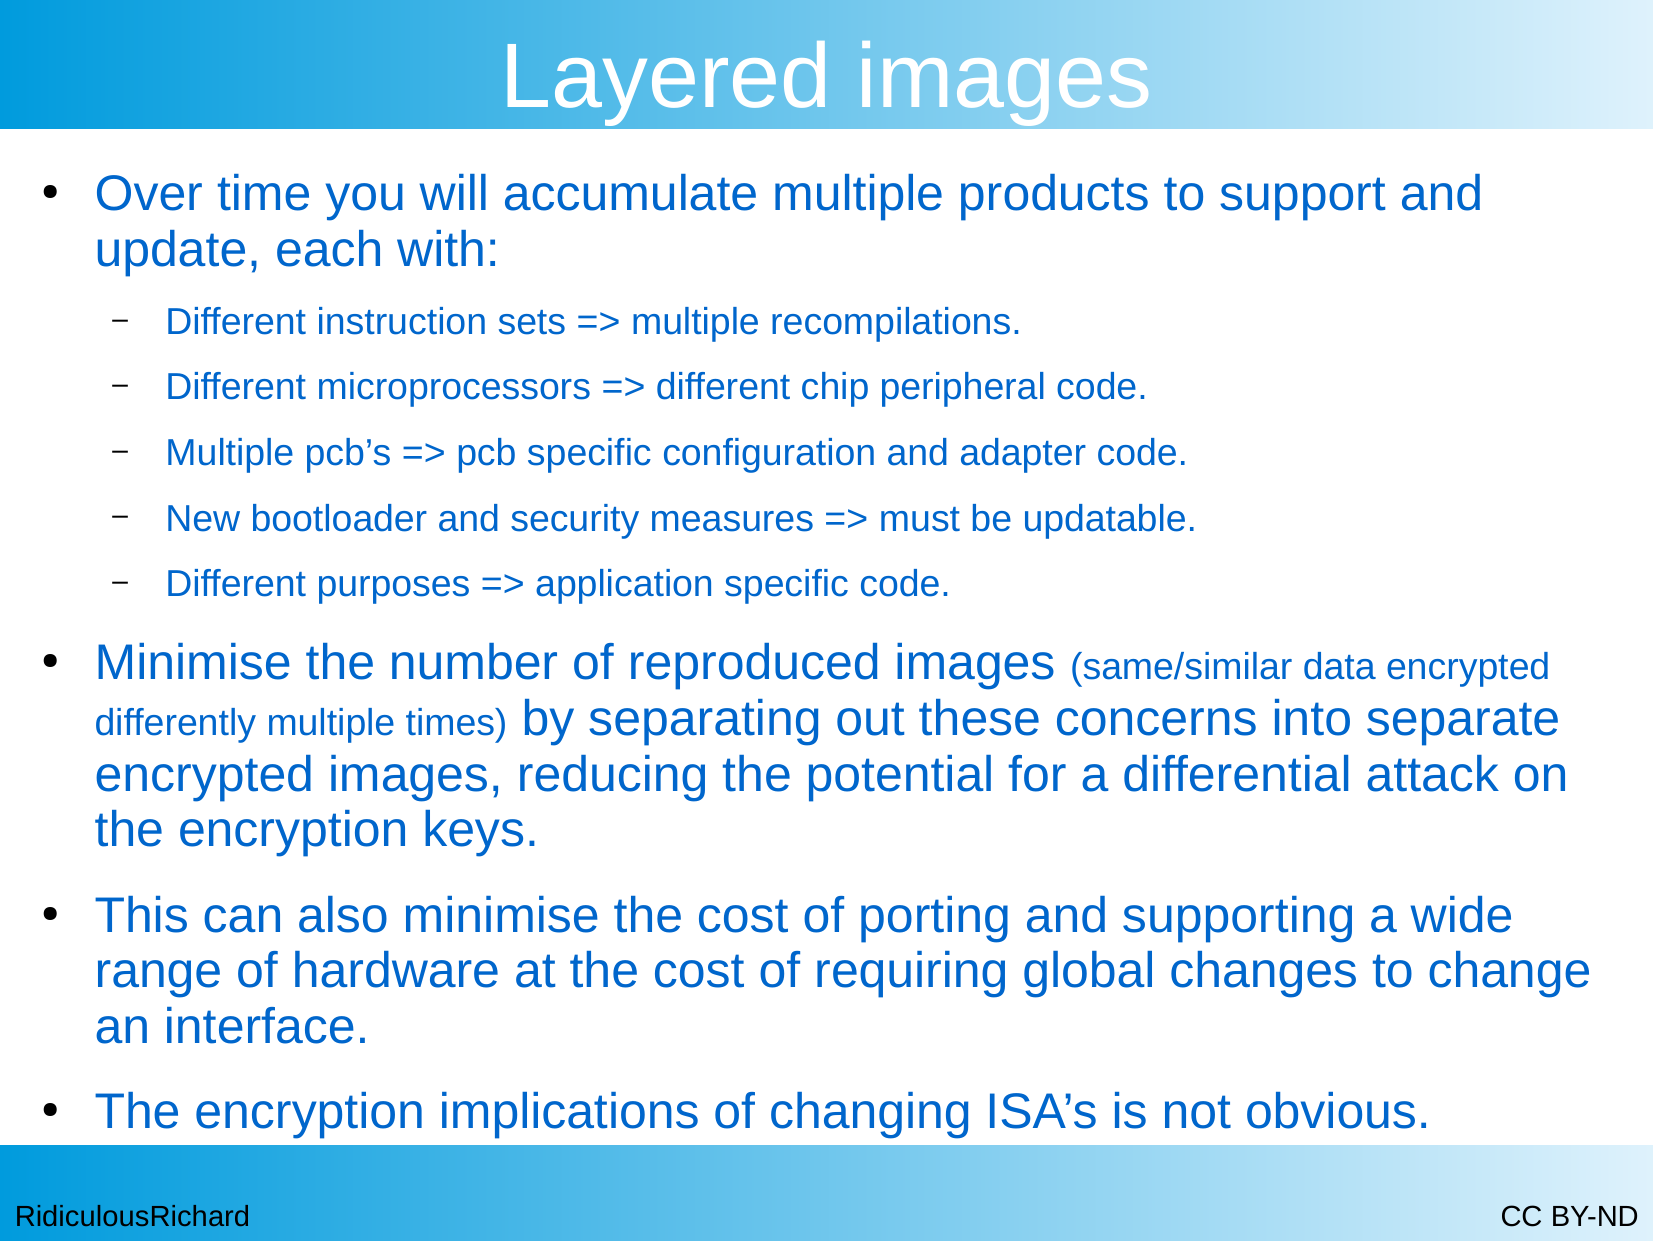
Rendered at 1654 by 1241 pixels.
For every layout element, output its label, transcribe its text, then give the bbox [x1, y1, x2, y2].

list Over time you will accumulate multiple products to support and update, each with: Different instruction sets => multiple recompilations. Different microprocessors => different chip peripheral code. Multiple pcb’s => pcb specific configuration and adapter code. New bootloader and security measures => must be updatable. Different purposes => application specific code. Minimise the number of reproduced images (same/similar data encrypted differently multiple times) by separating out these concerns into separate encrypted images, reducing the potential for a differential attack on the encryption keys. This can also minimise the cost of porting and supporting a wide range of hardware at the cost of requiring global changes to change an interface. The encryption implications of changing ISA’s is not obvious. [23, 165, 1630, 1123]
title Layered images [82, 23, 1571, 129]
